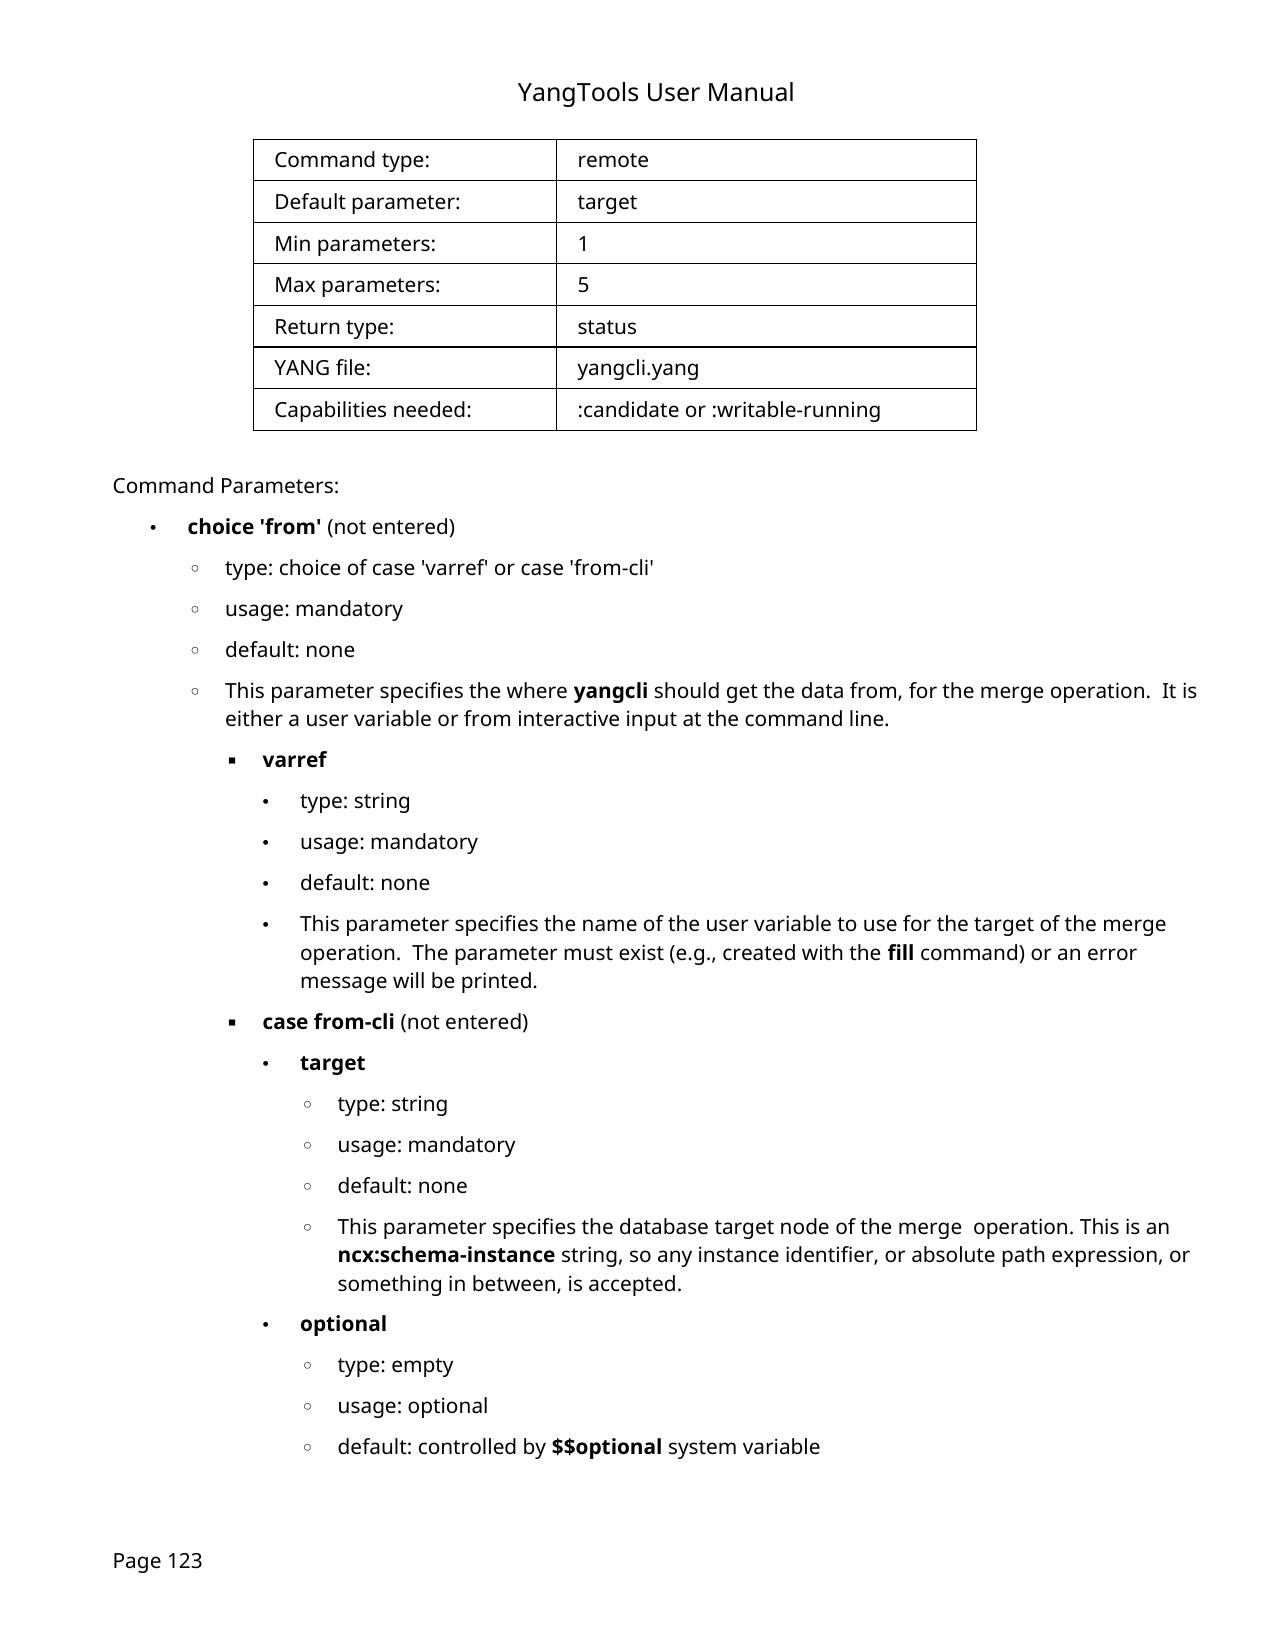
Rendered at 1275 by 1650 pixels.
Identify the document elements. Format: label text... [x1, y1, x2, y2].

table_cell target [557, 181, 976, 222]
list usage: optional [300, 1391, 1200, 1420]
list type: string [262, 786, 1200, 815]
table_cell :candidate or :writable-running [557, 389, 976, 429]
list usage: mandatory [262, 827, 1200, 856]
table_cell YANG file: [254, 348, 556, 388]
list target [262, 1048, 1200, 1076]
list choice 'from' (not entered) [150, 512, 1200, 541]
table_header remote [557, 140, 976, 180]
list type: empty [300, 1351, 1200, 1379]
list This parameter specifies the name of the user variable to use for the target of the merge operation. The parameter must exist (e.g., created with the fill command) or an error message will be printed. [262, 909, 1200, 994]
list default: controlled by $$optional system variable [300, 1432, 1200, 1461]
list default: none [262, 868, 1200, 897]
list optional [262, 1309, 1200, 1338]
table_cell Min parameters: [254, 223, 556, 263]
list default: none [187, 635, 1200, 664]
table_cell Default parameter: [254, 181, 556, 222]
text Command Parameters: [112, 471, 1200, 500]
table_cell Max parameters: [254, 264, 556, 305]
table_cell 1 [557, 223, 976, 263]
list varref [225, 746, 1200, 774]
table_cell yangcli.yang [557, 348, 976, 388]
list type: choice of case 'varref' or case 'from-cli' [187, 553, 1200, 582]
list This parameter specifies the where yangcli should get the data from, for the merge operation. It is either a user variable or from interactive input at the command line. [187, 676, 1200, 733]
table_cell status [557, 306, 976, 346]
list type: string [300, 1089, 1200, 1117]
list usage: mandatory [187, 594, 1200, 623]
list usage: mandatory [300, 1130, 1200, 1158]
list default: none [300, 1171, 1200, 1199]
list case from-cli (not entered) [225, 1007, 1200, 1036]
list This parameter specifies the database target node of the merge operation. This is an ncx:schema-instance string, so any instance identifier, or absolute path expression, or something in between, is accepted. [300, 1212, 1200, 1297]
table_header Command type: [254, 140, 556, 180]
table_cell 5 [557, 264, 976, 305]
table_cell Return type: [254, 306, 556, 346]
table_cell Capabilities needed: [254, 389, 556, 429]
